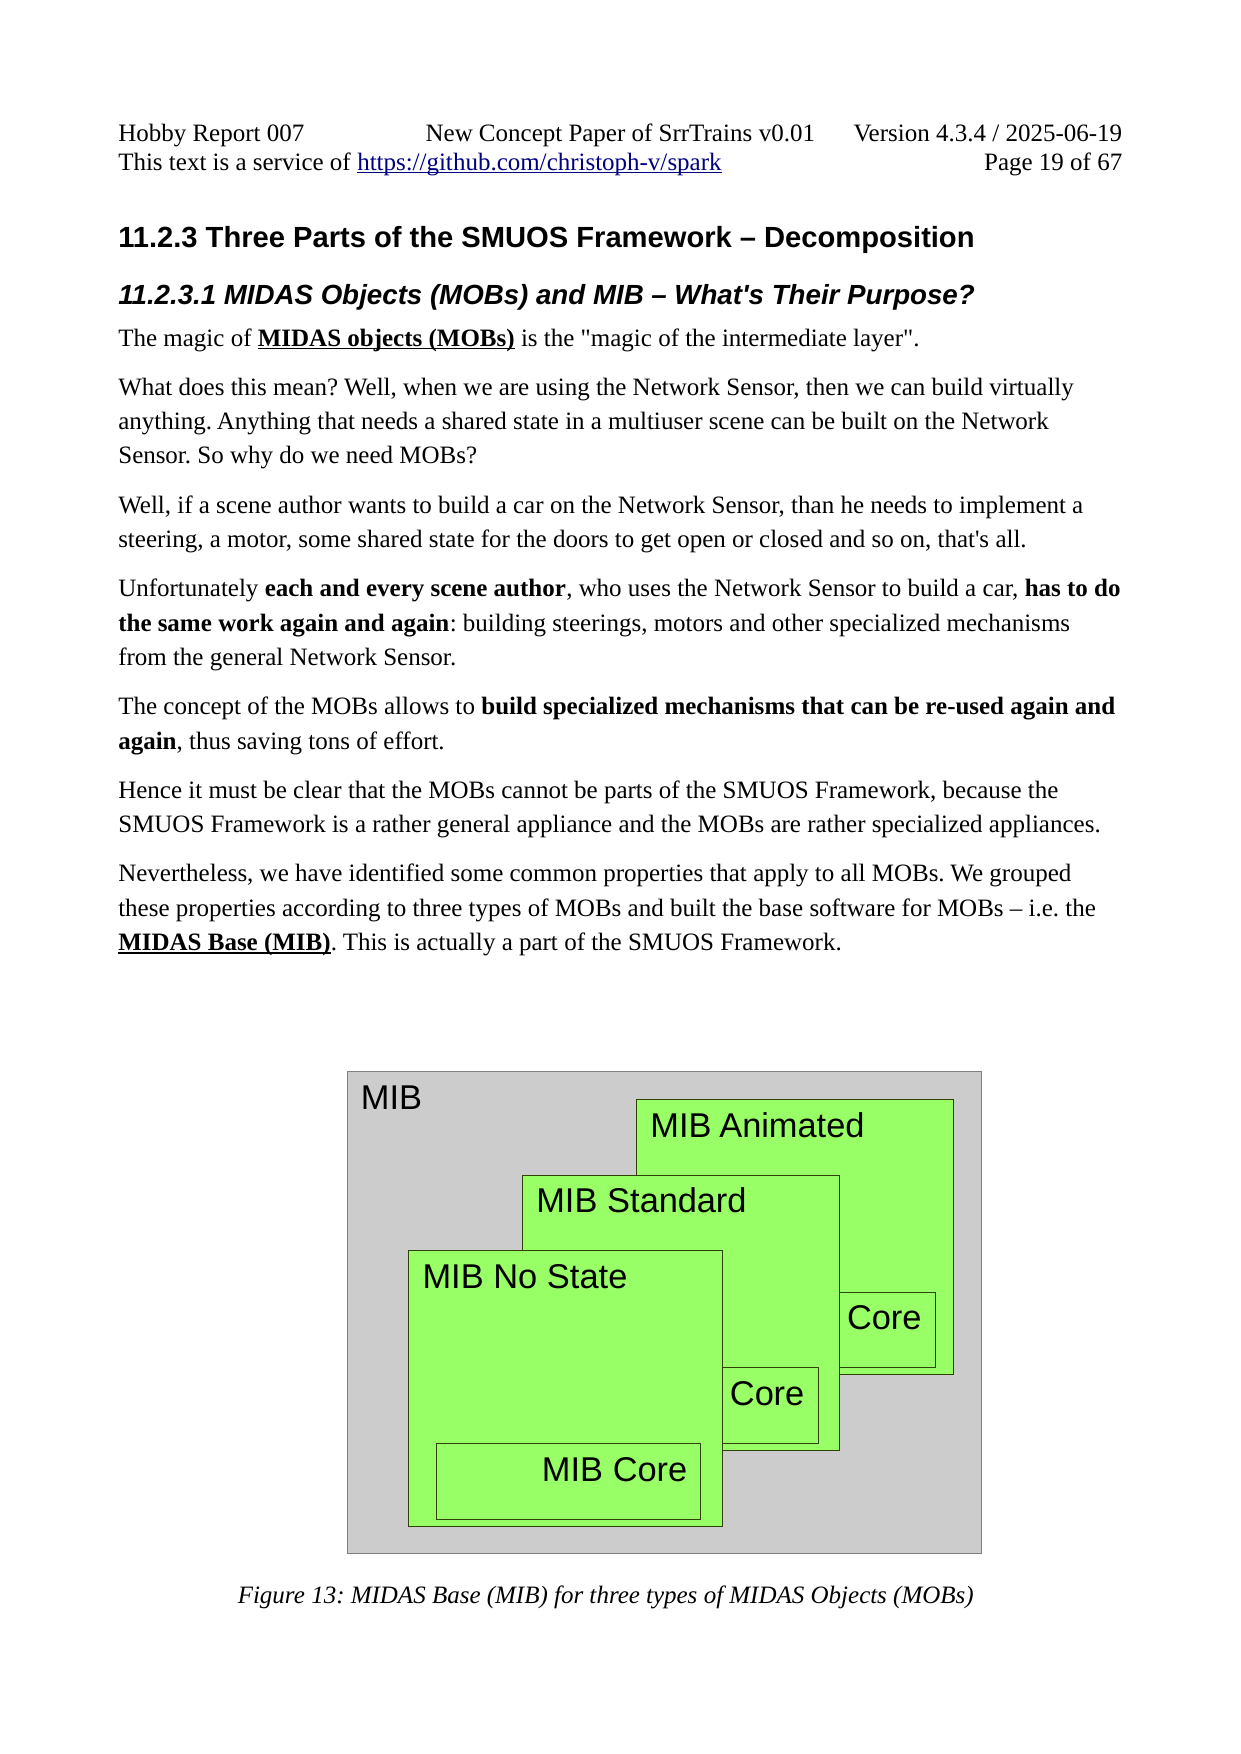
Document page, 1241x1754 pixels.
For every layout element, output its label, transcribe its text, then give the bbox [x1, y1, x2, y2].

subtitle 11.2.3.1 MIDAS Objects (MOBs) and MIB – What's Their Purpose? [118, 278, 1122, 310]
subtitle 11.2.3 Three Parts of the SMUOS Framework – Decomposition [118, 220, 1122, 253]
text Hence it must be clear that the MOBs cannot be parts of the SMUOS Framework, because the SMUOS Framework is a rather general appliance and the MOBs are rather specialized appliances. [118, 775, 1122, 838]
text Well, if a scene author wants to build a car on the Network Sensor, than he needs to implement a steering, a motor, some shared state for the doors to get open or closed and so on, that's all. [118, 490, 1122, 553]
text Unfortunately each and every scene author, who uses the Network Sensor to build a car, has to do the same work again and again: building steerings, motors and other specialized mechanisms from the general Network Sensor. [118, 573, 1122, 671]
text Nevertheless, we have identified some common properties that apply to all MOBs. We grouped these properties according to three types of MOBs and built the base software for MOBs – i.e. the MIDAS Base (MIB). This is actually a part of the SMUOS Framework. [118, 858, 1122, 956]
text Figure 13: MIDAS Base (MIB) for three types of MIDAS Objects (MOBs) [238, 1038, 1003, 1609]
text What does this mean? Well, when we are using the Network Sensor, then we can build virtually anything. Anything that needs a shared state in a multiuser scene can be built on the Network Sensor. So why do we need MOBs? [118, 372, 1122, 469]
text The magic of MIDAS objects (MOBs) is the "magic of the intermediate layer". [118, 323, 1122, 351]
text The concept of the MOBs allows to build specialized mechanisms that can be re-used again and again, thus saving tons of effort. [118, 691, 1122, 754]
